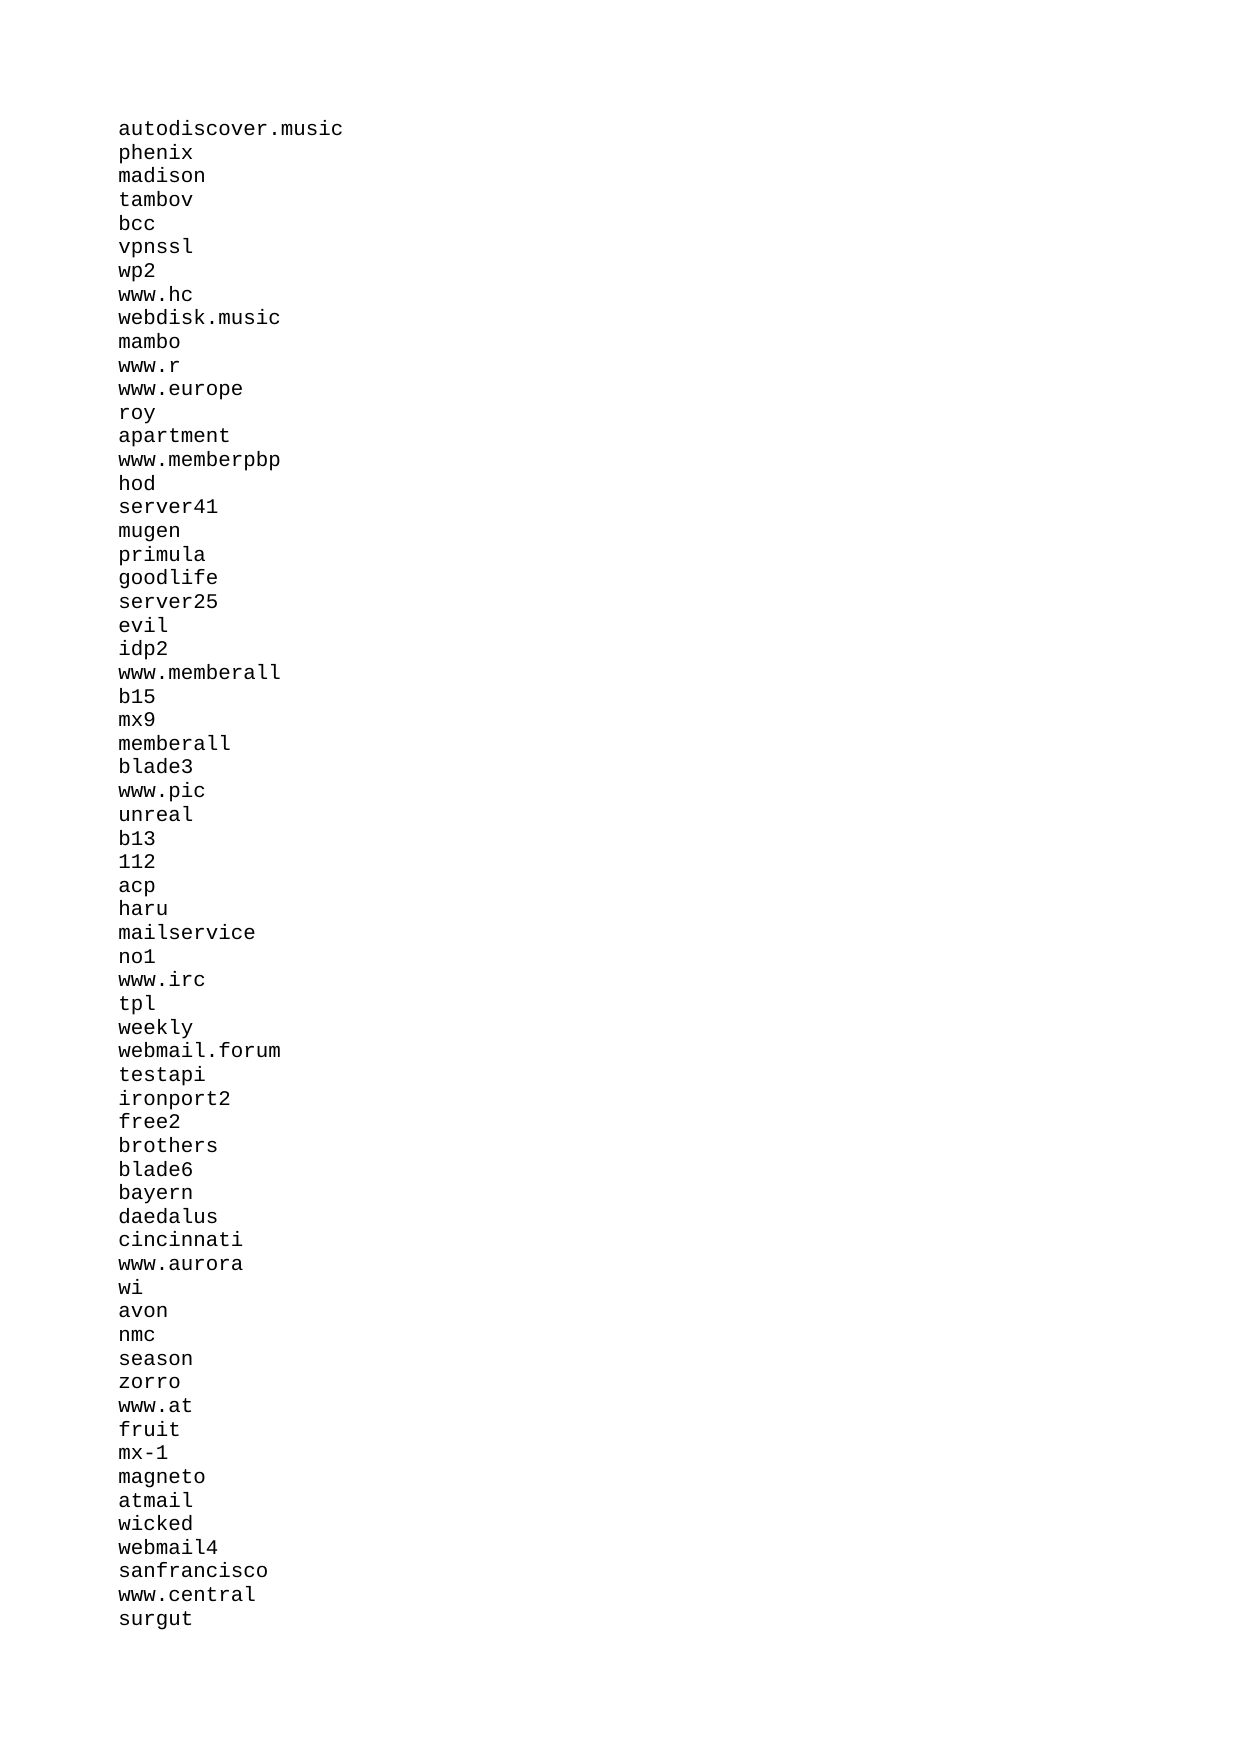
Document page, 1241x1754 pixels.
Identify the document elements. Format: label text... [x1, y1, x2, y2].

text mugen [118, 520, 1122, 544]
text server25 [118, 591, 1122, 615]
text www.europe [118, 378, 1122, 402]
text idp2 [118, 638, 1122, 662]
text blade6 [118, 1158, 1122, 1182]
text brothers [118, 1135, 1122, 1158]
text www.central [118, 1584, 1122, 1608]
text webdisk.music [118, 307, 1122, 331]
text phenix [118, 142, 1122, 165]
text webmail.forum [118, 1040, 1122, 1064]
text nmc [118, 1324, 1122, 1348]
text www.hc [118, 284, 1122, 307]
text mx-1 [118, 1442, 1122, 1466]
text autodiscover.music [118, 118, 1122, 142]
text www.r [118, 354, 1122, 378]
text weekly [118, 1017, 1122, 1040]
text b15 [118, 686, 1122, 709]
text madison [118, 165, 1122, 189]
text evil [118, 615, 1122, 638]
text testapi [118, 1064, 1122, 1088]
text tpl [118, 993, 1122, 1017]
text magneto [118, 1466, 1122, 1489]
text bayern [118, 1182, 1122, 1206]
text atmail [118, 1489, 1122, 1513]
text vpnssl [118, 236, 1122, 260]
text bcc [118, 213, 1122, 236]
text memberall [118, 733, 1122, 757]
text mailservice [118, 922, 1122, 946]
text 112 [118, 851, 1122, 875]
text b13 [118, 827, 1122, 851]
text hod [118, 473, 1122, 496]
text wp2 [118, 260, 1122, 284]
text mx9 [118, 709, 1122, 733]
text www.aurora [118, 1253, 1122, 1277]
text acp [118, 875, 1122, 898]
text avon [118, 1300, 1122, 1324]
text fruit [118, 1419, 1122, 1442]
text wi [118, 1277, 1122, 1300]
text www.pic [118, 780, 1122, 804]
text www.irc [118, 969, 1122, 993]
text apartment [118, 426, 1122, 449]
text mambo [118, 331, 1122, 354]
text primula [118, 544, 1122, 567]
text roy [118, 402, 1122, 426]
text goodlife [118, 567, 1122, 591]
text www.at [118, 1395, 1122, 1419]
text webmail4 [118, 1537, 1122, 1561]
text wicked [118, 1513, 1122, 1537]
text free2 [118, 1111, 1122, 1135]
text www.memberpbp [118, 449, 1122, 473]
text no1 [118, 946, 1122, 969]
text sanfrancisco [118, 1561, 1122, 1584]
text server41 [118, 496, 1122, 520]
text unreal [118, 804, 1122, 827]
text zorro [118, 1371, 1122, 1395]
text daedalus [118, 1206, 1122, 1229]
text www.memberall [118, 662, 1122, 686]
text blade3 [118, 757, 1122, 780]
text ironport2 [118, 1088, 1122, 1111]
text cincinnati [118, 1229, 1122, 1253]
text season [118, 1348, 1122, 1371]
text tambov [118, 189, 1122, 213]
text haru [118, 898, 1122, 922]
text surgut [118, 1608, 1122, 1631]
